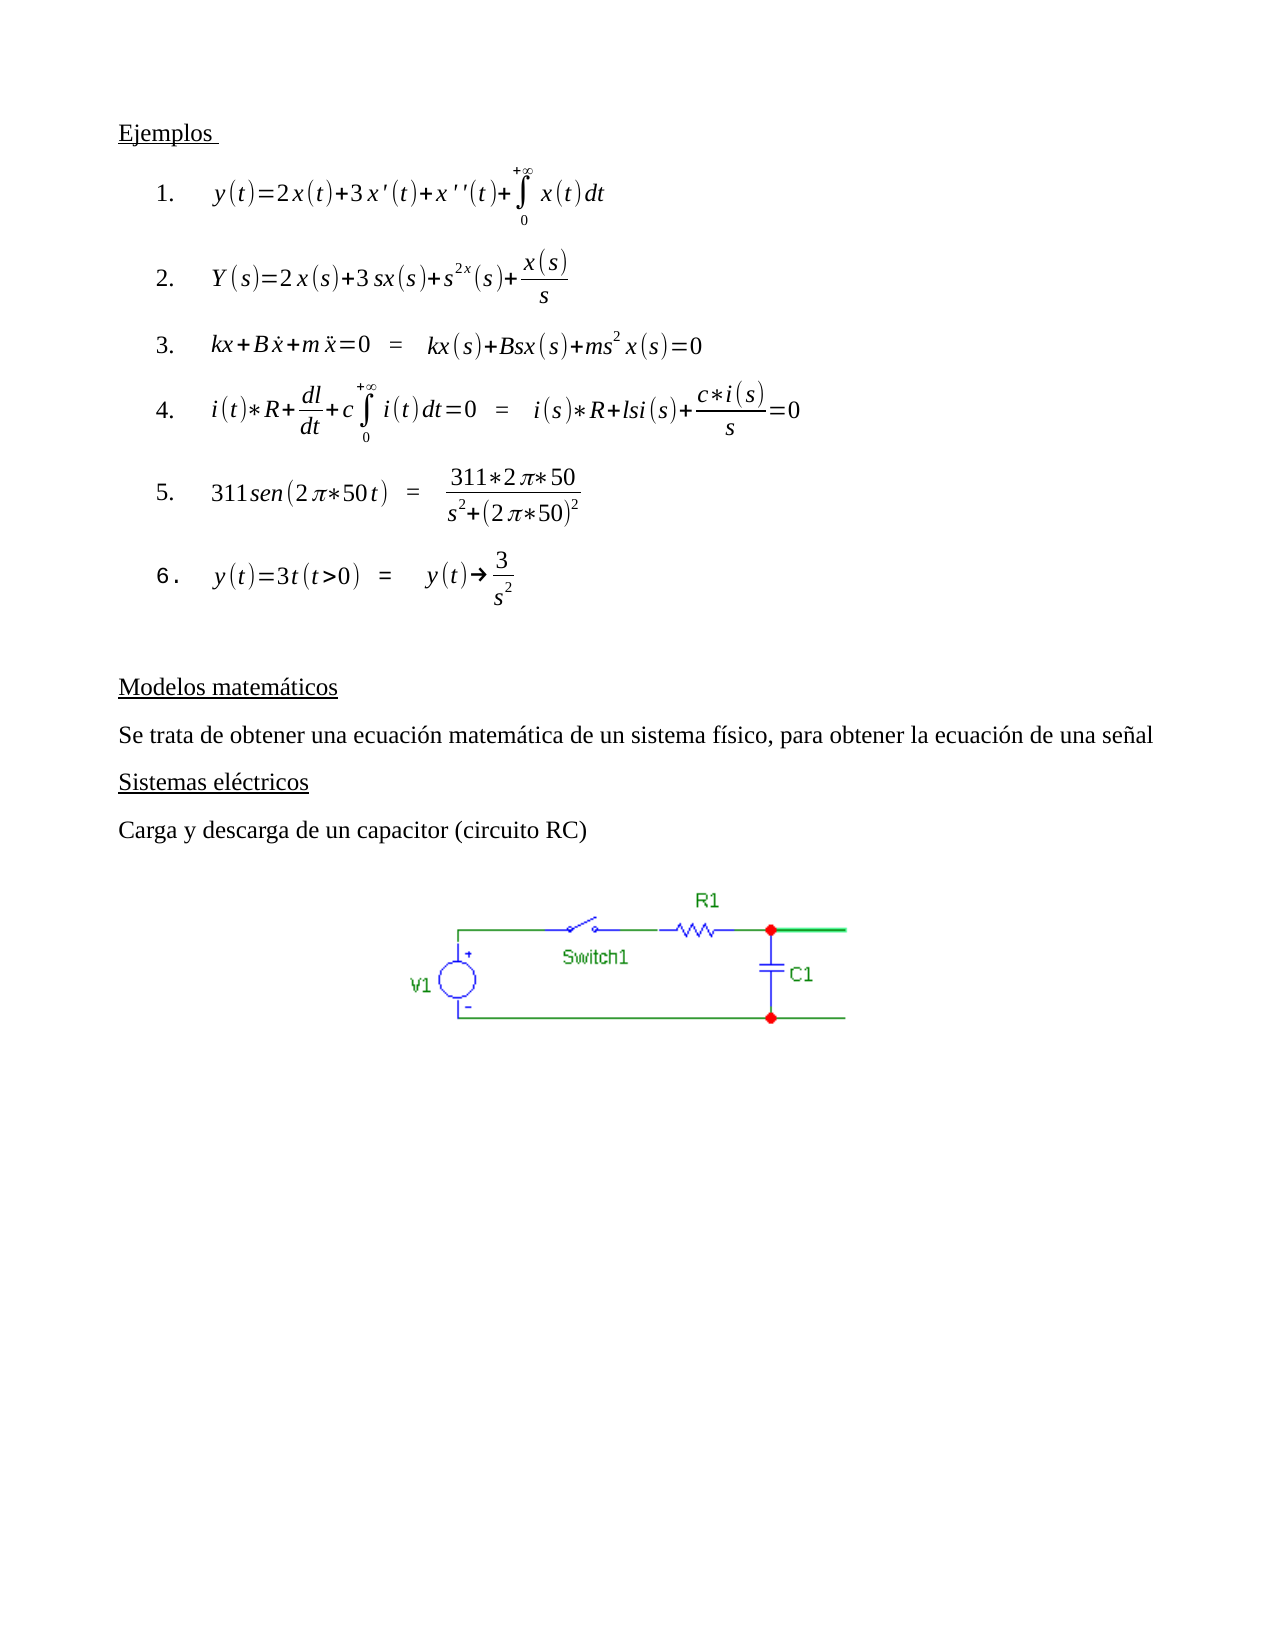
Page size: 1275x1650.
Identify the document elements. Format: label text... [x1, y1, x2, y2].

text Se trata de obtener una ecuación matemática de un sistema físico, para obtener la ecuación de una señal [118, 720, 1157, 749]
text Ejemplos [118, 118, 1157, 147]
list = [156, 379, 1157, 445]
text Modelos matemáticos [118, 672, 1157, 701]
text Sistemas eléctricos [118, 767, 1157, 796]
list = [156, 547, 1157, 609]
text Carga y descarga de un capacitor (circuito RC) [118, 815, 1157, 844]
picture [384, 862, 891, 1057]
list = [156, 464, 1157, 528]
list = [156, 327, 1157, 360]
